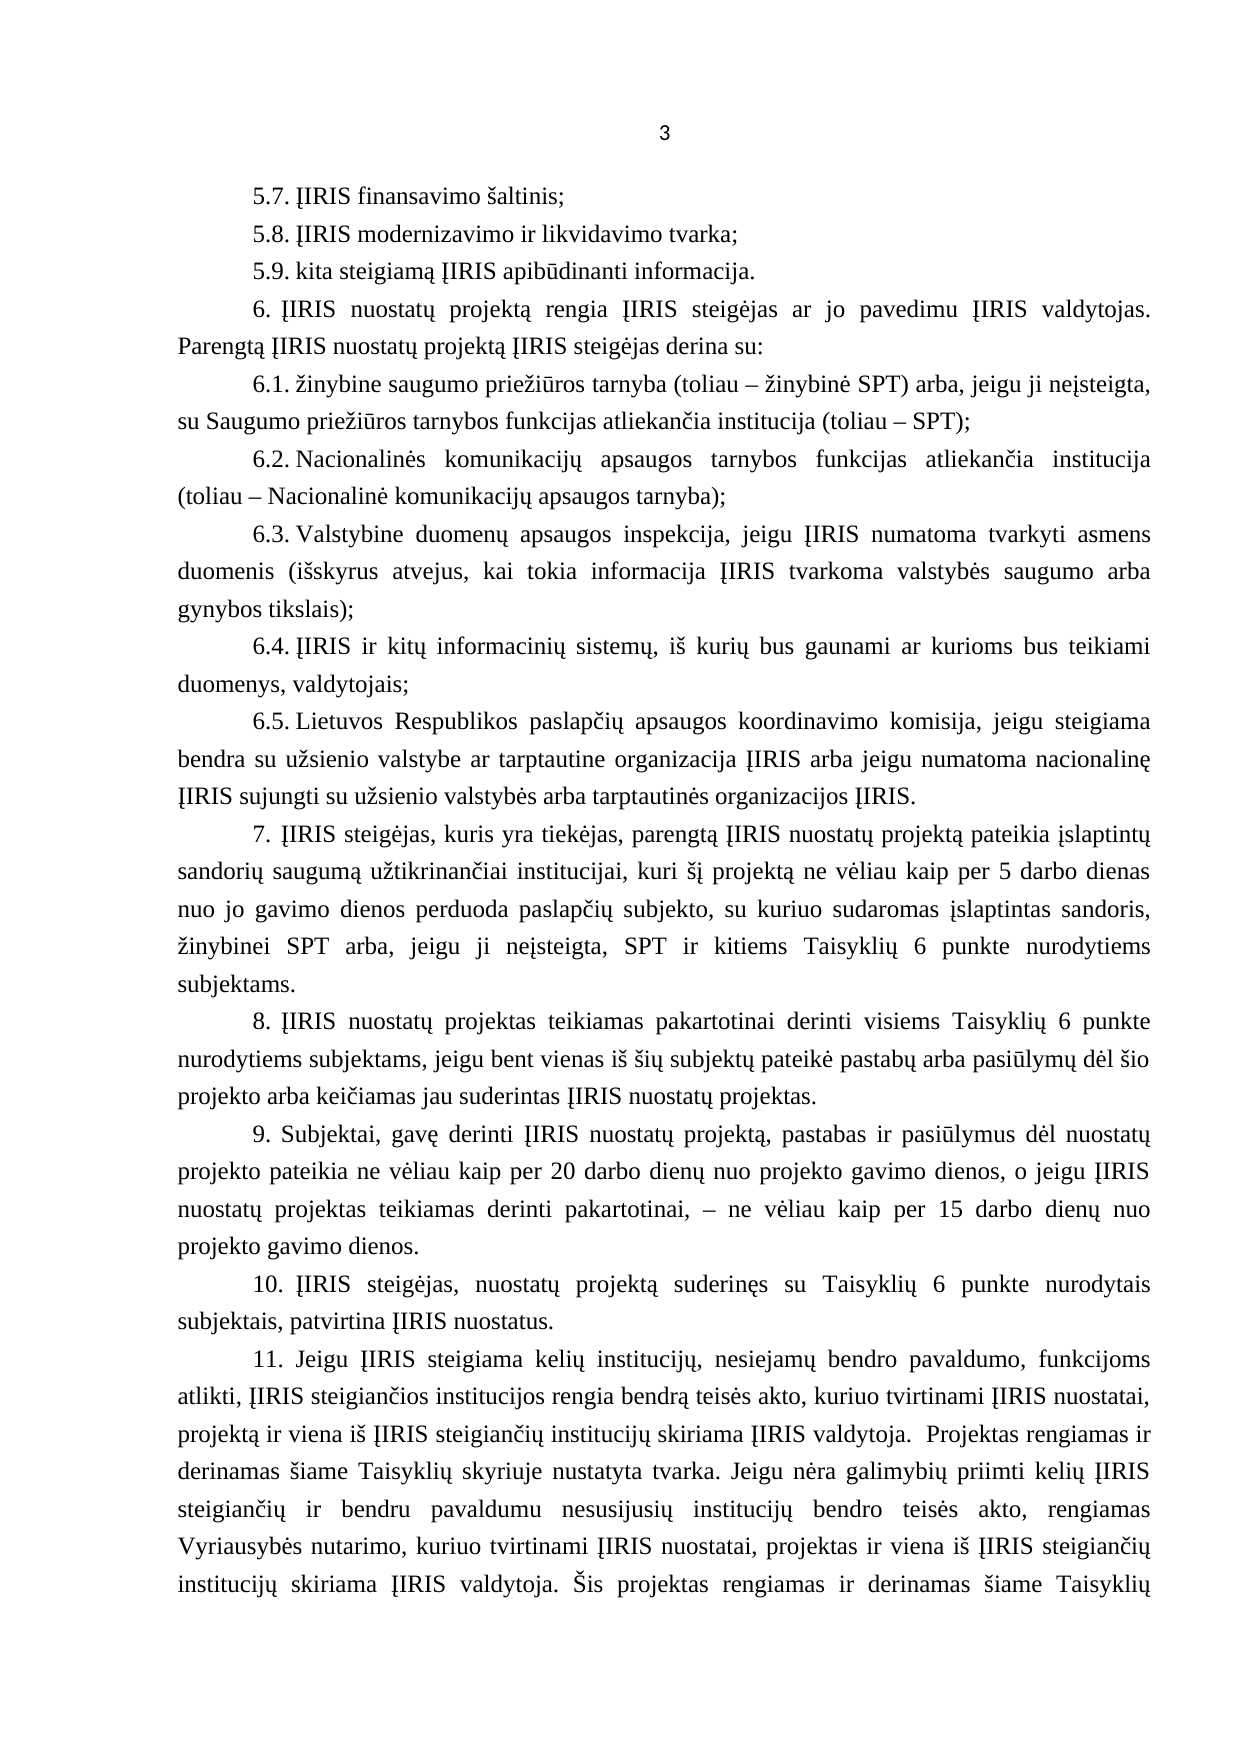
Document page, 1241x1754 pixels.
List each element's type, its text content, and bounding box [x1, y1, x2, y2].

text 6.5. Lietuvos Respublikos paslapčių apsaugos koordinavimo komisija, jeigu steigiama bendra su užsienio valstybe ar tarptautine organizacija ĮIRIS arba jeigu numatoma nacionalinę ĮIRIS sujungti su užsienio valstybės arba tarptautinės organizacijos ĮIRIS. [177, 697, 1152, 810]
text 11. Jeigu ĮIRIS steigiama kelių institucijų, nesiejamų bendro pavaldumo, funkcijoms atlikti, ĮIRIS steigiančios institucijos rengia bendrą teisės akto, kuriuo tvirtinami ĮIRIS nuostatai, projektą ir viena iš ĮIRIS steigiančių institucijų skiriama ĮIRIS valdytoja. Projektas rengiamas ir derinamas šiame Taisyklių skyriuje nustatyta tvarka. Jeigu nėra galimybių priimti kelių ĮIRIS steigiančių ir bendru pavaldumu nesusijusių institucijų bendro teisės akto, rengiamas Vyriausybės nutarimo, kuriuo tvirtinami ĮIRIS nuostatai, projektas ir viena iš ĮIRIS steigiančių institucijų skiriama ĮIRIS valdytoja. Šis projektas rengiamas ir derinamas šiame Taisyklių [177, 1335, 1152, 1597]
text 6.1. žinybine saugumo priežiūros tarnyba (toliau – žinybinė SPT) arba, jeigu ji neįsteigta, su Saugumo priežiūros tarnybos funkcijas atliekančia institucija (toliau – SPT); [177, 360, 1152, 435]
text 10. ĮIRIS steigėjas, nuostatų projektą suderinęs su Taisyklių 6 punkte nurodytais subjektais, patvirtina ĮIRIS nuostatus. [177, 1260, 1152, 1335]
text 8. ĮIRIS nuostatų projektas teikiamas pakartotinai derinti visiems Taisyklių 6 punkte nurodytiems subjektams, jeigu bent vienas iš šių subjektų pateikė pastabų arba pasiūlymų dėl šio projekto arba keičiamas jau suderintas ĮIRIS nuostatų projektas. [177, 997, 1152, 1110]
text 5.9. kita steigiamą ĮIRIS apibūdinanti informacija. [177, 247, 1152, 285]
text 6.3. Valstybine duomenų apsaugos inspekcija, jeigu ĮIRIS numatoma tvarkyti asmens duomenis (išskyrus atvejus, kai tokia informacija ĮIRIS tvarkoma valstybės saugumo arba gynybos tikslais); [177, 510, 1152, 622]
text 6. ĮIRIS nuostatų projektą rengia ĮIRIS steigėjas ar jo pavedimu ĮIRIS valdytojas. Parengtą ĮIRIS nuostatų projektą ĮIRIS steigėjas derina su: [177, 285, 1152, 360]
text 5.8. ĮIRIS modernizavimo ir likvidavimo tvarka; [177, 210, 1152, 247]
text 7. ĮIRIS steigėjas, kuris yra tiekėjas, parengtą ĮIRIS nuostatų projektą pateikia įslaptintų sandorių saugumą užtikrinančiai institucijai, kuri šį projektą ne vėliau kaip per 5 darbo dienas nuo jo gavimo dienos perduoda paslapčių subjekto, su kuriuo sudaromas įslaptintas sandoris, žinybinei SPT arba, jeigu ji neįsteigta, SPT ir kitiems Taisyklių 6 punkte nurodytiems subjektams. [177, 810, 1152, 997]
text 6.2. Nacionalinės komunikacijų apsaugos tarnybos funkcijas atliekančia institucija (toliau – Nacionalinė komunikacijų apsaugos tarnyba); [177, 435, 1152, 510]
text 9. Subjektai, gavę derinti ĮIRIS nuostatų projektą, pastabas ir pasiūlymus dėl nuostatų projekto pateikia ne vėliau kaip per 20 darbo dienų nuo projekto gavimo dienos, o jeigu ĮIRIS nuostatų projektas teikiamas derinti pakartotinai, – ne vėliau kaip per 15 darbo dienų nuo projekto gavimo dienos. [177, 1110, 1152, 1260]
text 5.7. ĮIRIS finansavimo šaltinis; [177, 172, 1152, 210]
text 6.4. ĮIRIS ir kitų informacinių sistemų, iš kurių bus gaunami ar kurioms bus teikiami duomenys, valdytojais; [177, 622, 1152, 697]
